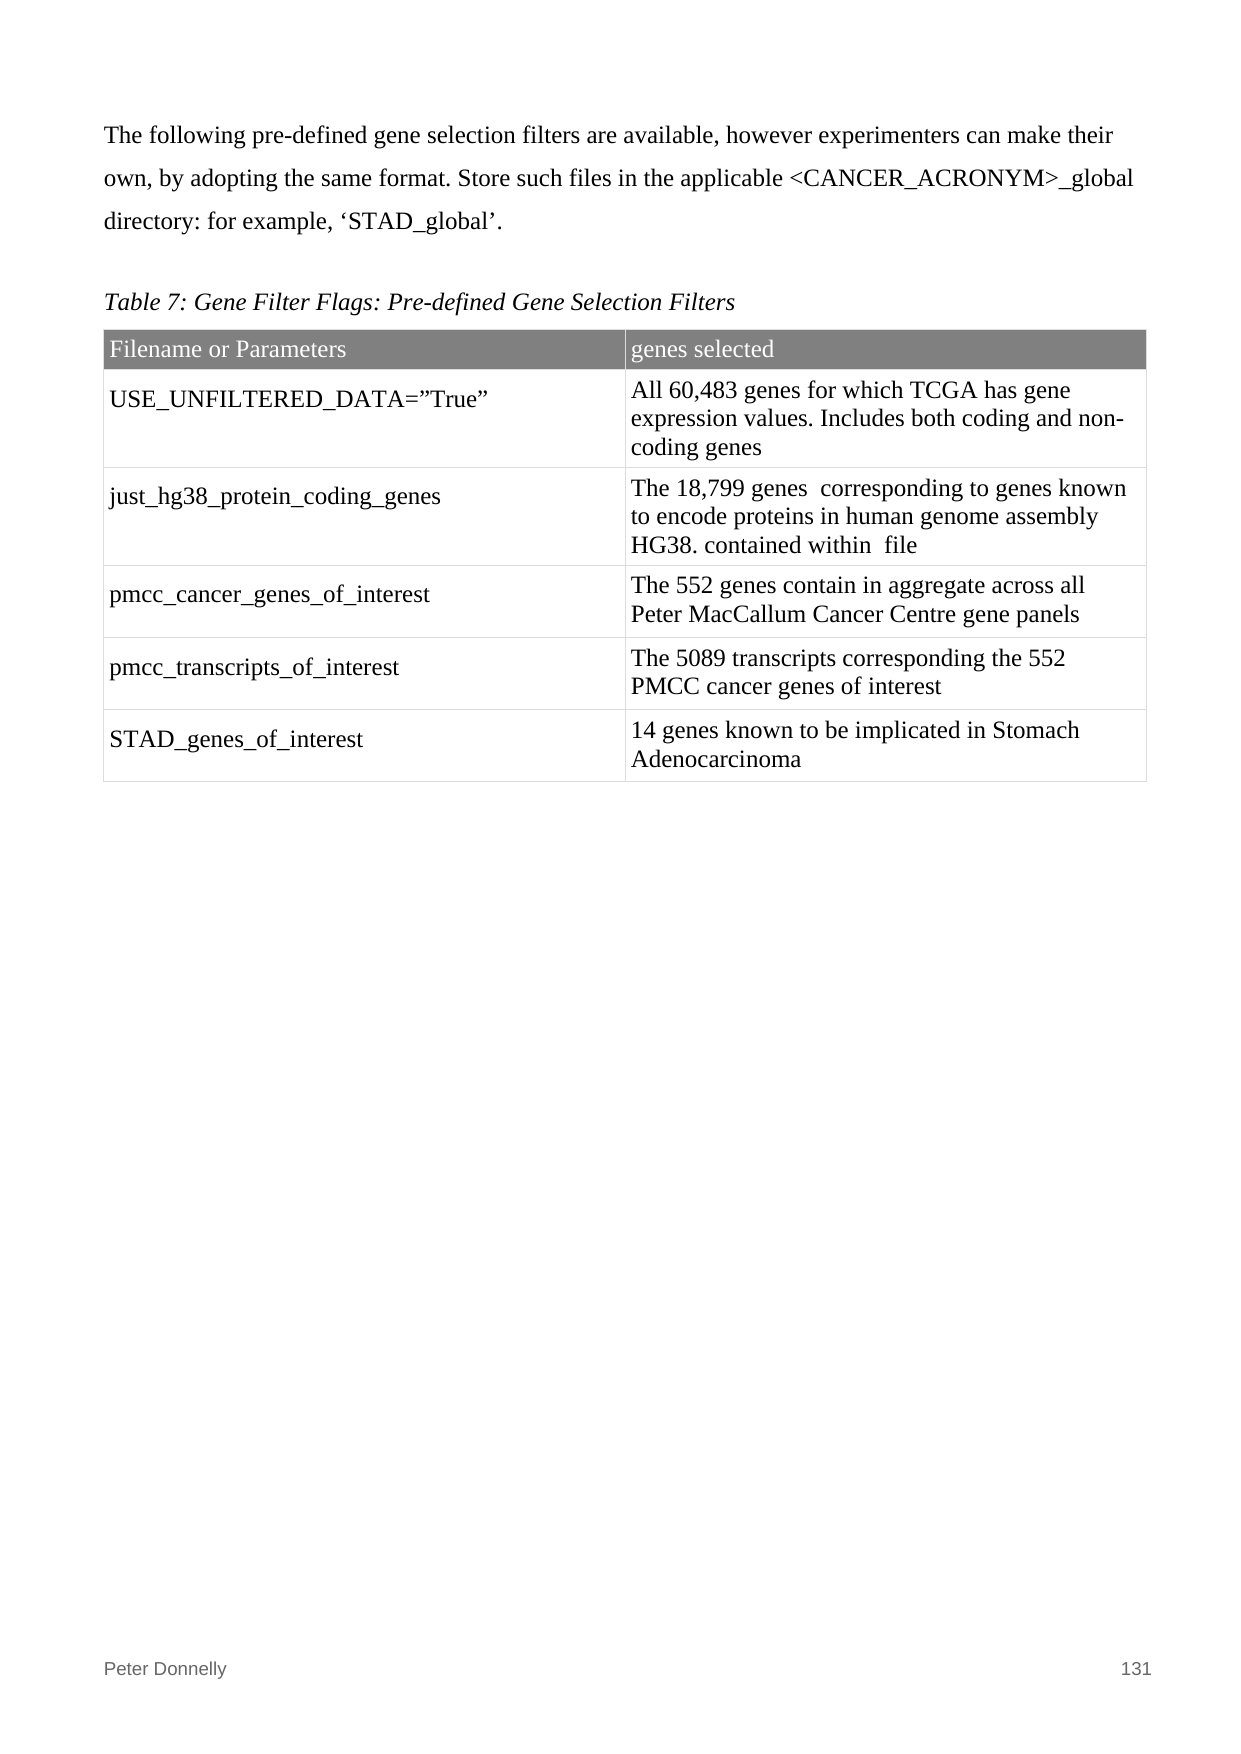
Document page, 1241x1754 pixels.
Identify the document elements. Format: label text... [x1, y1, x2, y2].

table_cell pmcc_transcripts_of_interest [104, 638, 625, 709]
text Table 7: Gene Filter Flags: Pre-defined Gene Selection Filters [103, 287, 1146, 316]
table_cell The 5089 transcripts corresponding the 552 PMCC cancer genes of interest [626, 638, 1146, 709]
table_cell 14 genes known to be implicated in Stomach Adenocarcinoma [626, 710, 1146, 781]
table_header genes selected [626, 330, 1146, 369]
table_header Filename or Parameters [104, 330, 625, 369]
table_cell just_hg38_protein_coding_genes [104, 468, 625, 564]
table_cell All 60,483 genes for which TCGA has gene expression values. Includes both coding and non-coding genes [626, 370, 1146, 467]
table_cell pmcc_cancer_genes_of_interest [104, 566, 625, 637]
table_cell STAD_genes_of_interest [104, 710, 625, 781]
text The following pre-defined gene selection filters are available, however experimenters can make their own, by adopting the same format. Store such files in the applicable <CANCER_ACRONYM>_global directory: for example, ‘STAD_global’. [103, 120, 1146, 235]
table_cell The 552 genes contain in aggregate across all Peter MacCallum Cancer Centre gene panels [626, 566, 1146, 637]
table_cell The 18,799 genes corresponding to genes known to encode proteins in human genome assembly HG38. contained within file [626, 468, 1146, 564]
table_cell USE_UNFILTERED_DATA=”True” [104, 370, 625, 467]
